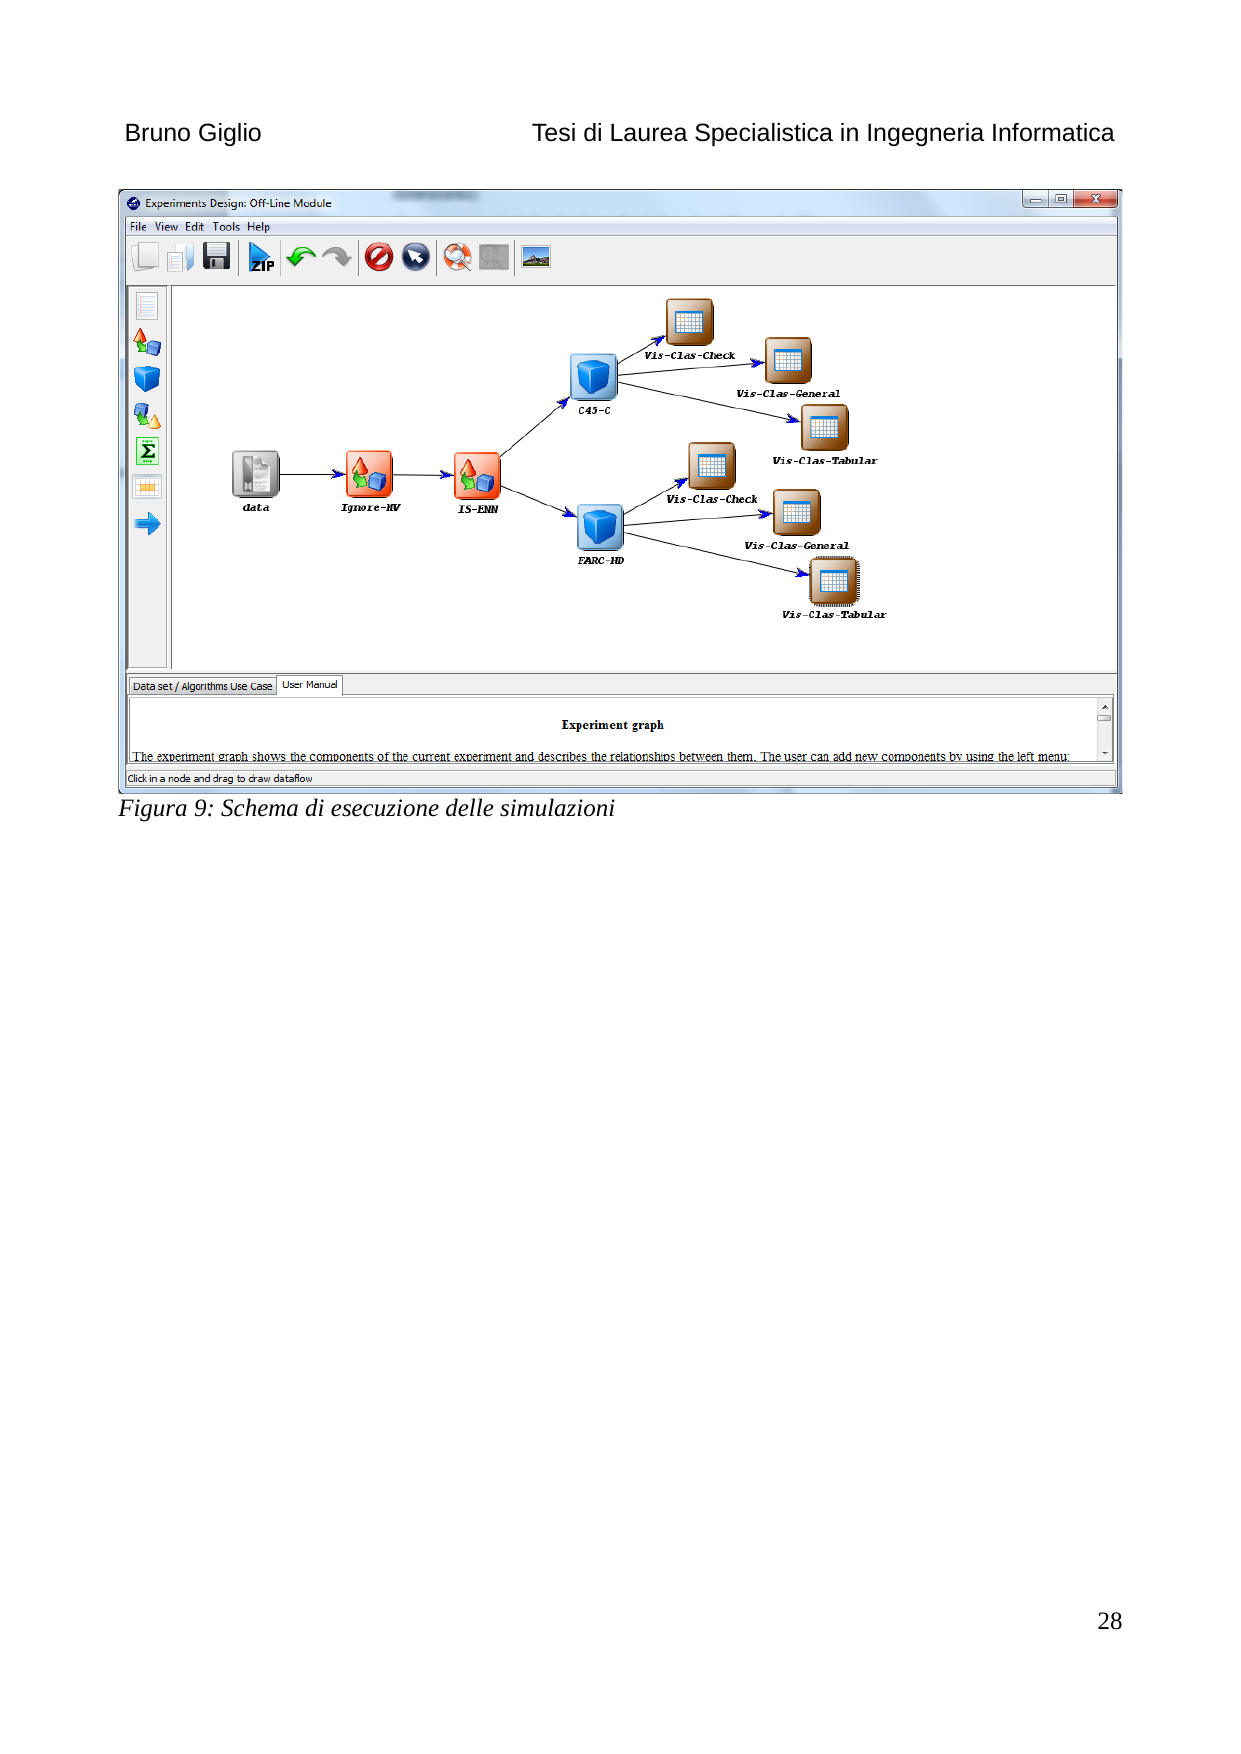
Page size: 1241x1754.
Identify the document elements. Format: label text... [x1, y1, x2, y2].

picture [118, 189, 1123, 794]
text Figura 9: Schema di esecuzione delle simulazioni [118, 794, 1122, 822]
